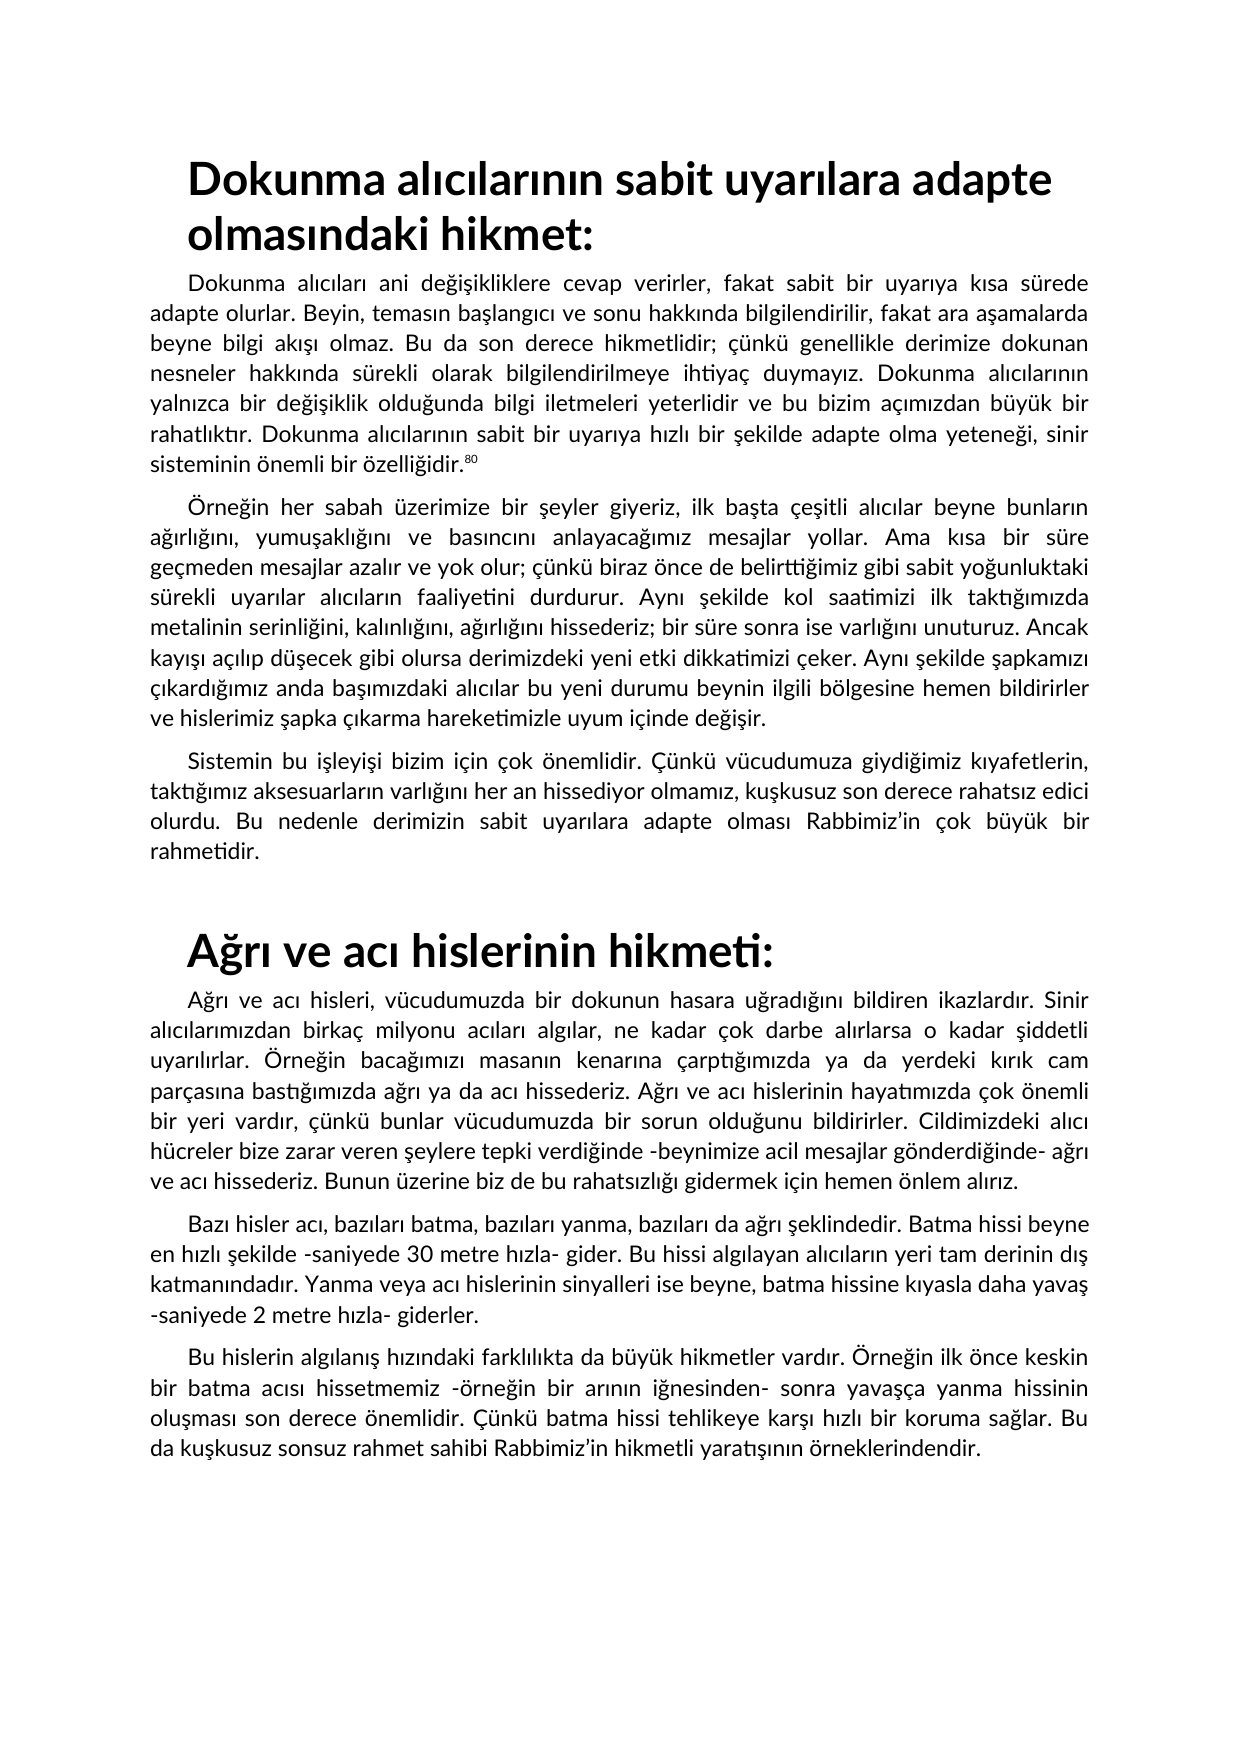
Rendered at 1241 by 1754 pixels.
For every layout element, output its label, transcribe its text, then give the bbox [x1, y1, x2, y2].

subtitle Ağrı ve acı hislerinin hikmeti: [187, 922, 1090, 977]
subtitle Dokunma alıcılarının sabit uyarılara adapte olmasındaki hikmet: [187, 150, 1090, 260]
text Bu hislerin algılanış hızındaki farklılıkta da büyük hikmetler vardır. Örneğin ilk önce keskin bir batma acısı hissetmemiz -örneğin bir arının iğnesinden- sonra yavaşça yanma hissinin oluşması son derece önemlidir. Çünkü batma hissi tehlikeye karşı hızlı bir koruma sağlar. Bu da kuşkusuz sonsuz rahmet sahibi Rabbimiz’in hikmetli yaratışının örneklerindendir. [150, 1343, 1090, 1461]
text Bazı hisler acı, bazıları batma, bazıları yanma, bazıları da ağrı şeklindedir. Batma hissi beyne en hızlı şekilde -saniyede 30 metre hızla- gider. Bu hissi algılayan alıcıların yeri tam derinin dış katmanındadır. Yanma veya acı hislerinin sinyalleri ise beyne, batma hissine kıyasla daha yavaş -saniyede 2 metre hızla- giderler. [150, 1210, 1090, 1328]
text Ağrı ve acı hisleri, vücudumuzda bir dokunun hasara uğradığını bildiren ikazlardır. Sinir alıcılarımızdan birkaç milyonu acıları algılar, ne kadar çok darbe alırlarsa o kadar şiddetli uyarılırlar. Örneğin bacağımızı masanın kenarına çarptığımızda ya da yerdeki kırık cam parçasına bastığımızda ağrı ya da acı hissederiz. Ağrı ve acı hislerinin hayatımızda çok önemli bir yeri vardır, çünkü bunlar vücudumuzda bir sorun olduğunu bildirirler. Cildimizdeki alıcı hücreler bize zarar veren şeylere tepki verdiğinde -beynimize acil mesajlar gönderdiğinde- ağrı ve acı hissederiz. Bunun üzerine biz de bu rahatsızlığı gidermek için hemen önlem alırız. [150, 986, 1090, 1194]
text Sistemin bu işleyişi bizim için çok önemlidir. Çünkü vücudumuza giydiğimiz kıyafetlerin, taktığımız aksesuarların varlığını her an hissediyor olmamız, kuşkusuz son derece rahatsız edici olurdu. Bu nedenle derimizin sabit uyarılara adapte olması Rabbimiz’in çok büyük bir rahmetidir. [150, 746, 1090, 864]
text Örneğin her sabah üzerimize bir şeyler giyeriz, ilk başta çeşitli alıcılar beyne bunların ağırlığını, yumuşaklığını ve basıncını anlayacağımız mesajlar yollar. Ama kısa bir süre geçmeden mesajlar azalır ve yok olur; çünkü biraz önce de belirttiğimiz gibi sabit yoğunluktaki sürekli uyarılar alıcıların faaliyetini durdurur. Aynı şekilde kol saatimizi ilk taktığımızda metalinin serinliğini, kalınlığını, ağırlığını hissederiz; bir süre sonra ise varlığını unuturuz. Ancak kayışı açılıp düşecek gibi olursa derimizdeki yeni etki dikkatimizi çeker. Aynı şekilde şapkamızı çıkardığımız anda başımızdaki alıcılar bu yeni durumu beynin ilgili bölgesine hemen bildirirler ve hislerimiz şapka çıkarma hareketimizle uyum içinde değişir. [150, 492, 1090, 731]
text Dokunma alıcıları ani değişikliklere cevap verirler, fakat sabit bir uyarıya kısa sürede adapte olurlar. Beyin, temasın başlangıcı ve sonu hakkında bilgilendirilir, fakat ara aşamalarda beyne bilgi akışı olmaz. Bu da son derece hikmetlidir; çünkü genellikle derimize dokunan nesneler hakkında sürekli olarak bilgilendirilmeye ihtiyaç duymayız. Dokunma alıcılarının yalnızca bir değişiklik olduğunda bilgi iletmeleri yeterlidir ve bu bizim açımızdan büyük bir rahatlıktır. Dokunma alıcılarının sabit bir uyarıya hızlı bir şekilde adapte olma yeteneği, sinir sisteminin önemli bir özelliğidir.80 [150, 268, 1090, 477]
